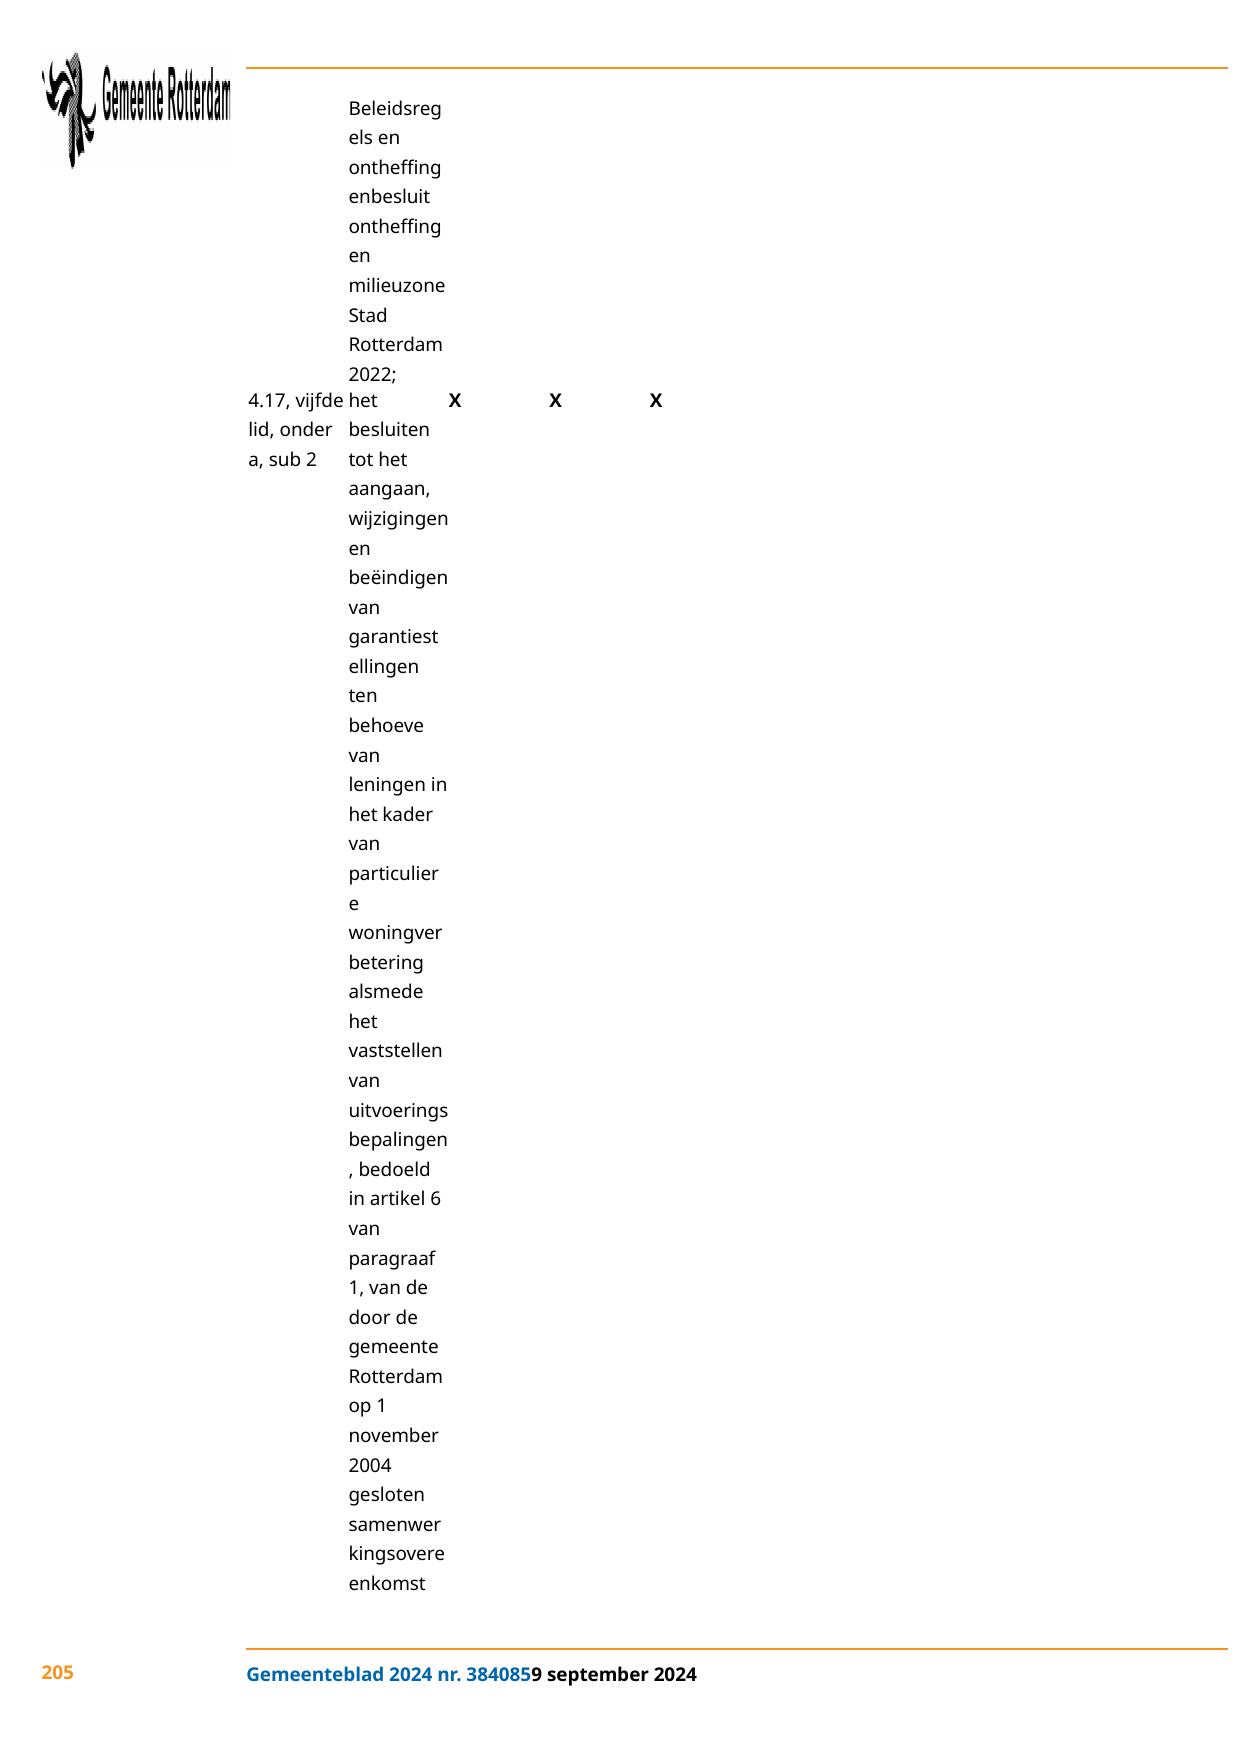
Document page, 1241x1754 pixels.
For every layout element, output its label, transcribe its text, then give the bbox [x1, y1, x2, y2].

table_cell [951, 387, 1051, 1596]
picture [41, 47, 231, 172]
table_cell X [449, 387, 549, 1596]
table_cell [449, 95, 549, 387]
table_cell [850, 95, 951, 387]
table_cell het besluiten tot het aangaan, wijzigingen en beëindigen van garantiestellingen ten behoeve van leningen in het kader van particuliere woningverbetering alsmede het vaststellen van uitvoeringsbepalingen, bedoeld in artikel 6 van paragraaf 1, van de door de gemeente Rotterdam op 1 november 2004 gesloten samenwerkingsovereenkomst [348, 387, 449, 1596]
table_cell X [650, 387, 750, 1596]
table_cell [1051, 95, 1152, 387]
table_cell [750, 95, 850, 387]
table_cell [951, 95, 1051, 387]
table_cell [549, 95, 649, 387]
table_cell X [549, 387, 649, 1596]
table_cell [750, 387, 850, 1596]
table_cell [1051, 387, 1152, 1596]
table_cell [650, 95, 750, 387]
table_cell Beleidsregels en ontheffingenbesluit ontheffingen milieuzone Stad Rotterdam 2022; [348, 95, 449, 387]
table_cell 4.17, vijfde lid, onder a, sub 2 [248, 387, 348, 1596]
table_cell [248, 95, 348, 387]
table_cell [850, 387, 951, 1596]
